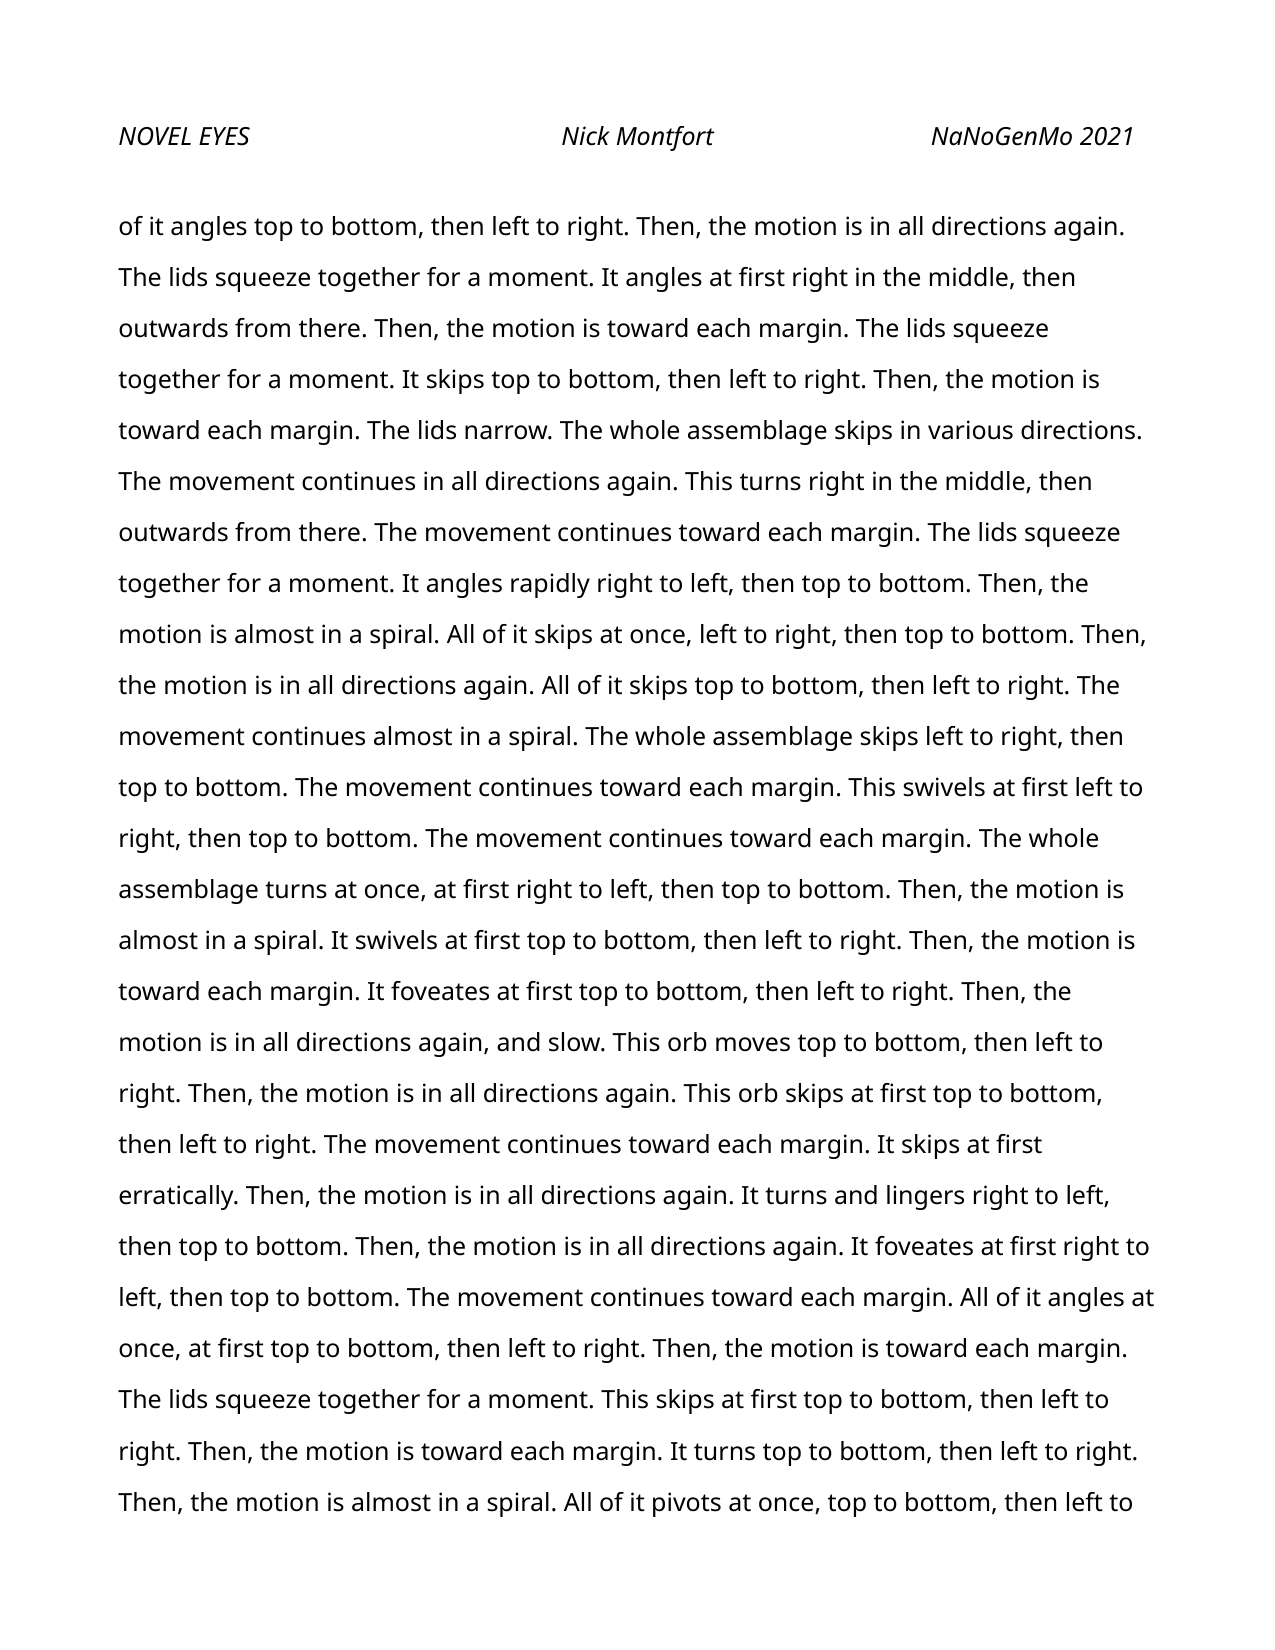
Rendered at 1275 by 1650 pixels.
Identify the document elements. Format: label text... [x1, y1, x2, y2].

text of it angles top to bottom, then left to right. Then, the motion is in all directions again. The lids squeeze together for a moment. It angles at first right in the middle, then outwards from there. Then, the motion is toward each margin. The lids squeeze together for a moment. It skips top to bottom, then left to right. Then, the motion is toward each margin. The lids narrow. The whole assemblage skips in various directions. The movement continues in all directions again. This turns right in the middle, then outwards from there. The movement continues toward each margin. The lids squeeze together for a moment. It angles rapidly right to left, then top to bottom. Then, the motion is almost in a spiral. All of it skips at once, left to right, then top to bottom. Then, the motion is in all directions again. All of it skips top to bottom, then left to right. The movement continues almost in a spiral. The whole assemblage skips left to right, then top to bottom. The movement continues toward each margin. This swivels at first left to right, then top to bottom. The movement continues toward each margin. The whole assemblage turns at once, at first right to left, then top to bottom. Then, the motion is almost in a spiral. It swivels at first top to bottom, then left to right. Then, the motion is toward each margin. It foveates at first top to bottom, then left to right. Then, the motion is in all directions again, and slow. This orb moves top to bottom, then left to right. Then, the motion is in all directions again. This orb skips at first top to bottom, then left to right. The movement continues toward each margin. It skips at first erratically. Then, the motion is in all directions again. It turns and lingers right to left, then top to bottom. Then, the motion is in all directions again. It foveates at first right to left, then top to bottom. The movement continues toward each margin. All of it angles at once, at first top to bottom, then left to right. Then, the motion is toward each margin. The lids squeeze together for a moment. This skips at first top to bottom, then left to right. Then, the motion is toward each margin. It turns top to bottom, then left to right. Then, the motion is almost in a spiral. All of it pivots at once, top to bottom, then left to [118, 208, 1157, 1518]
